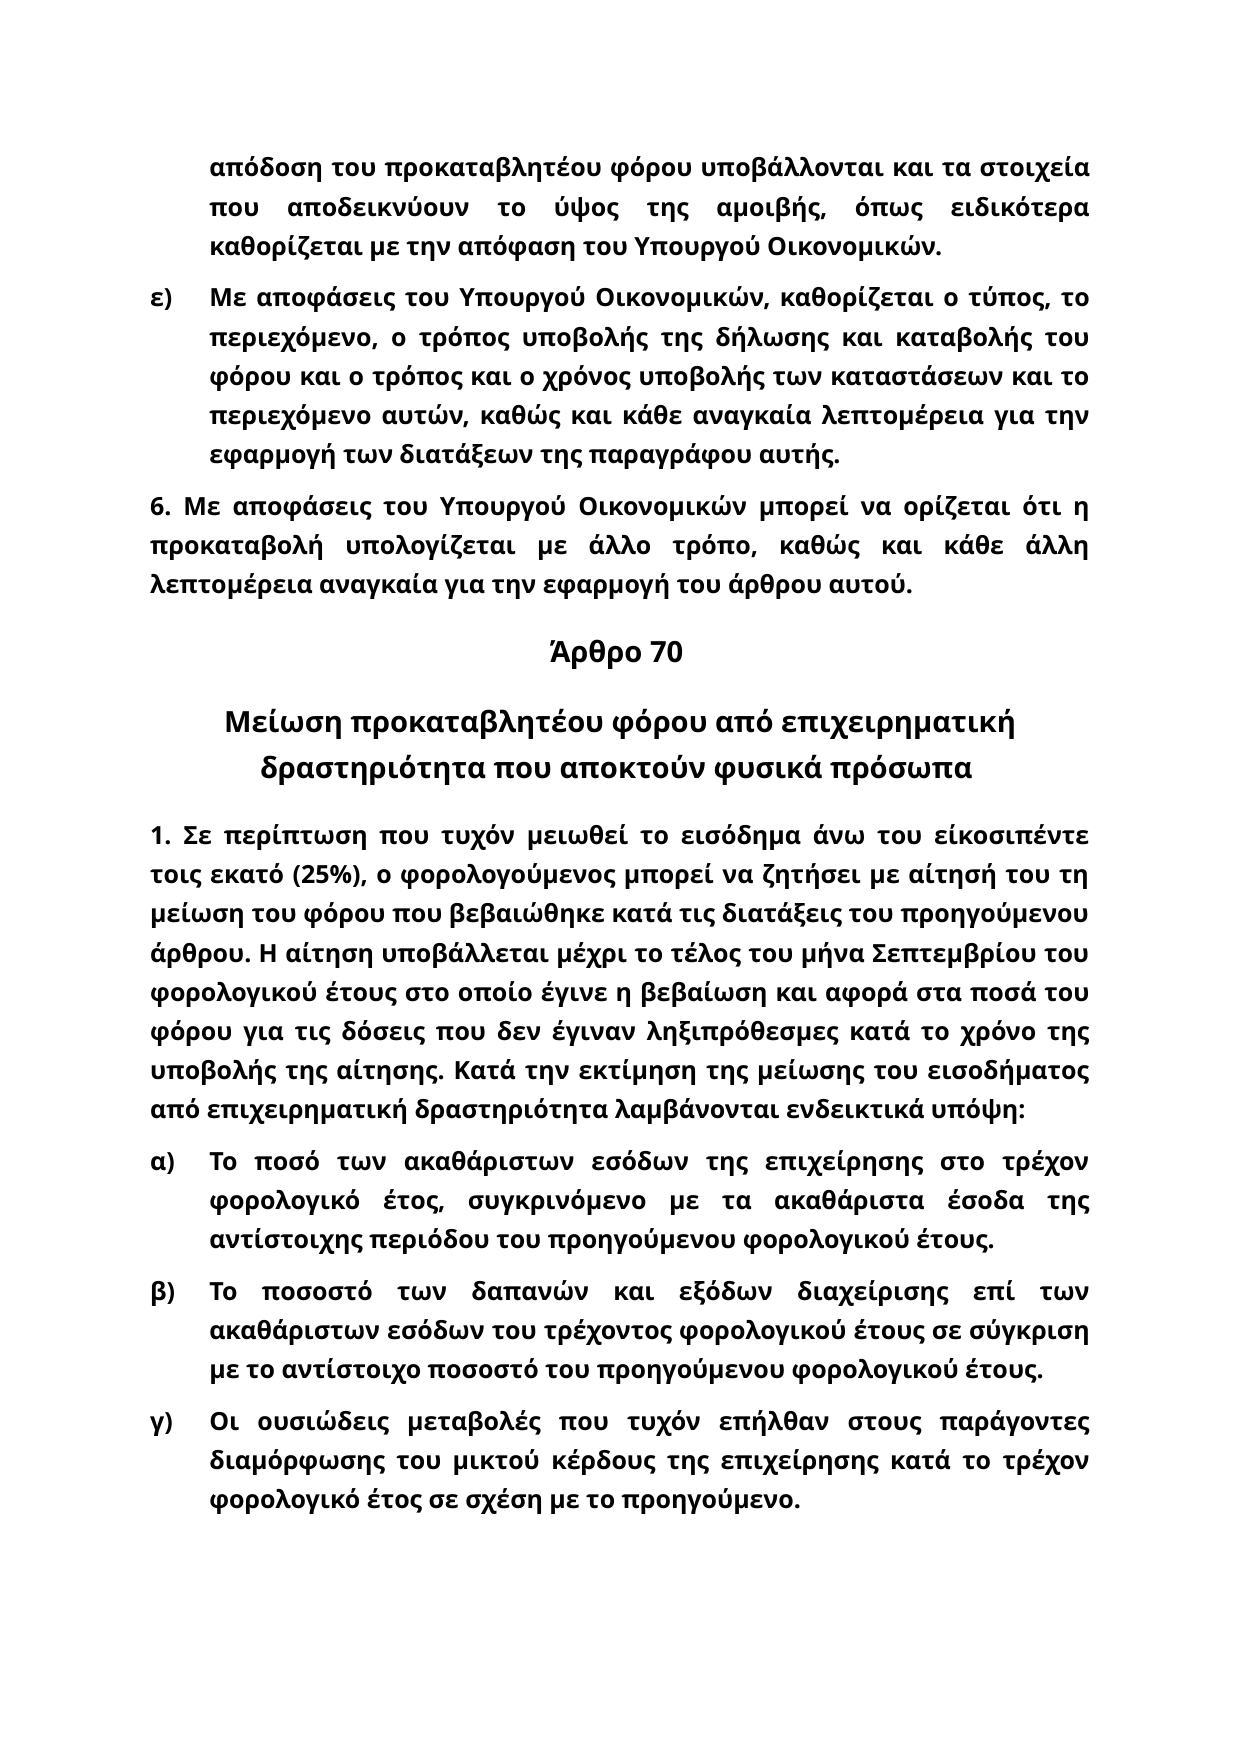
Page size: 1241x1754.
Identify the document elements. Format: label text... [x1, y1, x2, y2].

list γ) Οι ουσιώδεις μεταβολές που τυχόν επήλθαν στους παράγοντες διαμόρφωσης του μικτού κέρδους της επιχείρησης κατά το τρέχον φορολογικό έτος σε σχέση με το προηγούμενο. [150, 1403, 1090, 1516]
subtitle Μείωση προκαταβλητέου φόρου από επιχειρηματική δραστηριότητα που αποκτούν φυσικά πρόσωπα [150, 701, 1090, 787]
subtitle Άρθρο 70 [150, 631, 1090, 671]
list α) Το ποσό των ακαθάριστων εσόδων της επιχείρησης στο τρέχον φορολογικό έτος, συγκρινόμενο με τα ακαθάριστα έσοδα της αντίστοιχης περιόδου του προηγούμενου φορολογικού έτους. [150, 1143, 1090, 1256]
text 1. Σε περίπτωση που τυχόν μειωθεί το εισόδημα άνω του είκοσιπέντε τοις εκατό (25%), ο φορολογούμενος μπορεί να ζητήσει με αίτησή του τη μείωση του φόρου που βεβαιώθηκε κατά τις διατάξεις του προηγούμενου άρθρου. Η αίτηση υποβάλλεται μέχρι το τέλος του μήνα Σεπτεμβρίου του φορολογικού έτους στο οποίο έγινε η βεβαίωση και αφορά στα ποσά του φόρου για τις δόσεις που δεν έγιναν ληξιπρόθεσμες κατά το χρόνο της υποβολής της αίτησης. Κατά την εκτίμηση της μείωσης του εισοδήματος από επιχειρηματική δραστηριότητα λαμβάνονται ενδεικτικά υπόψη: [150, 818, 1090, 1126]
list ε) Με αποφάσεις του Υπουργού Οικονομικών, καθορίζεται ο τύπος, το περιεχόμενο, ο τρόπος υποβολής της δήλωσης και καταβολής του φόρου και ο τρόπος και ο χρόνος υποβολής των καταστάσεων και το περιεχόμενο αυτών, καθώς και κάθε αναγκαία λεπτομέρεια για την εφαρμογή των διατάξεων της παραγράφου αυτής. [150, 280, 1090, 471]
list απόδοση του προκαταβλητέου φόρου υποβάλλονται και τα στοιχεία που αποδεικνύουν το ύψος της αμοιβής, όπως ειδικότερα καθορίζεται με την απόφαση του Υπουργού Οικονομικών. [150, 150, 1090, 262]
text 6. Με αποφάσεις του Υπουργού Οικονομικών μπορεί να ορίζεται ότι η προκαταβολή υπολογίζεται με άλλο τρόπο, καθώς και κάθε άλλη λεπτομέρεια αναγκαία για την εφαρμογή του άρθρου αυτού. [150, 488, 1090, 601]
list β) Το ποσοστό των δαπανών και εξόδων διαχείρισης επί των ακαθάριστων εσόδων του τρέχοντος φορολογικού έτους σε σύγκριση με το αντίστοιχο ποσοστό του προηγούμενου φορολογικού έτους. [150, 1273, 1090, 1386]
